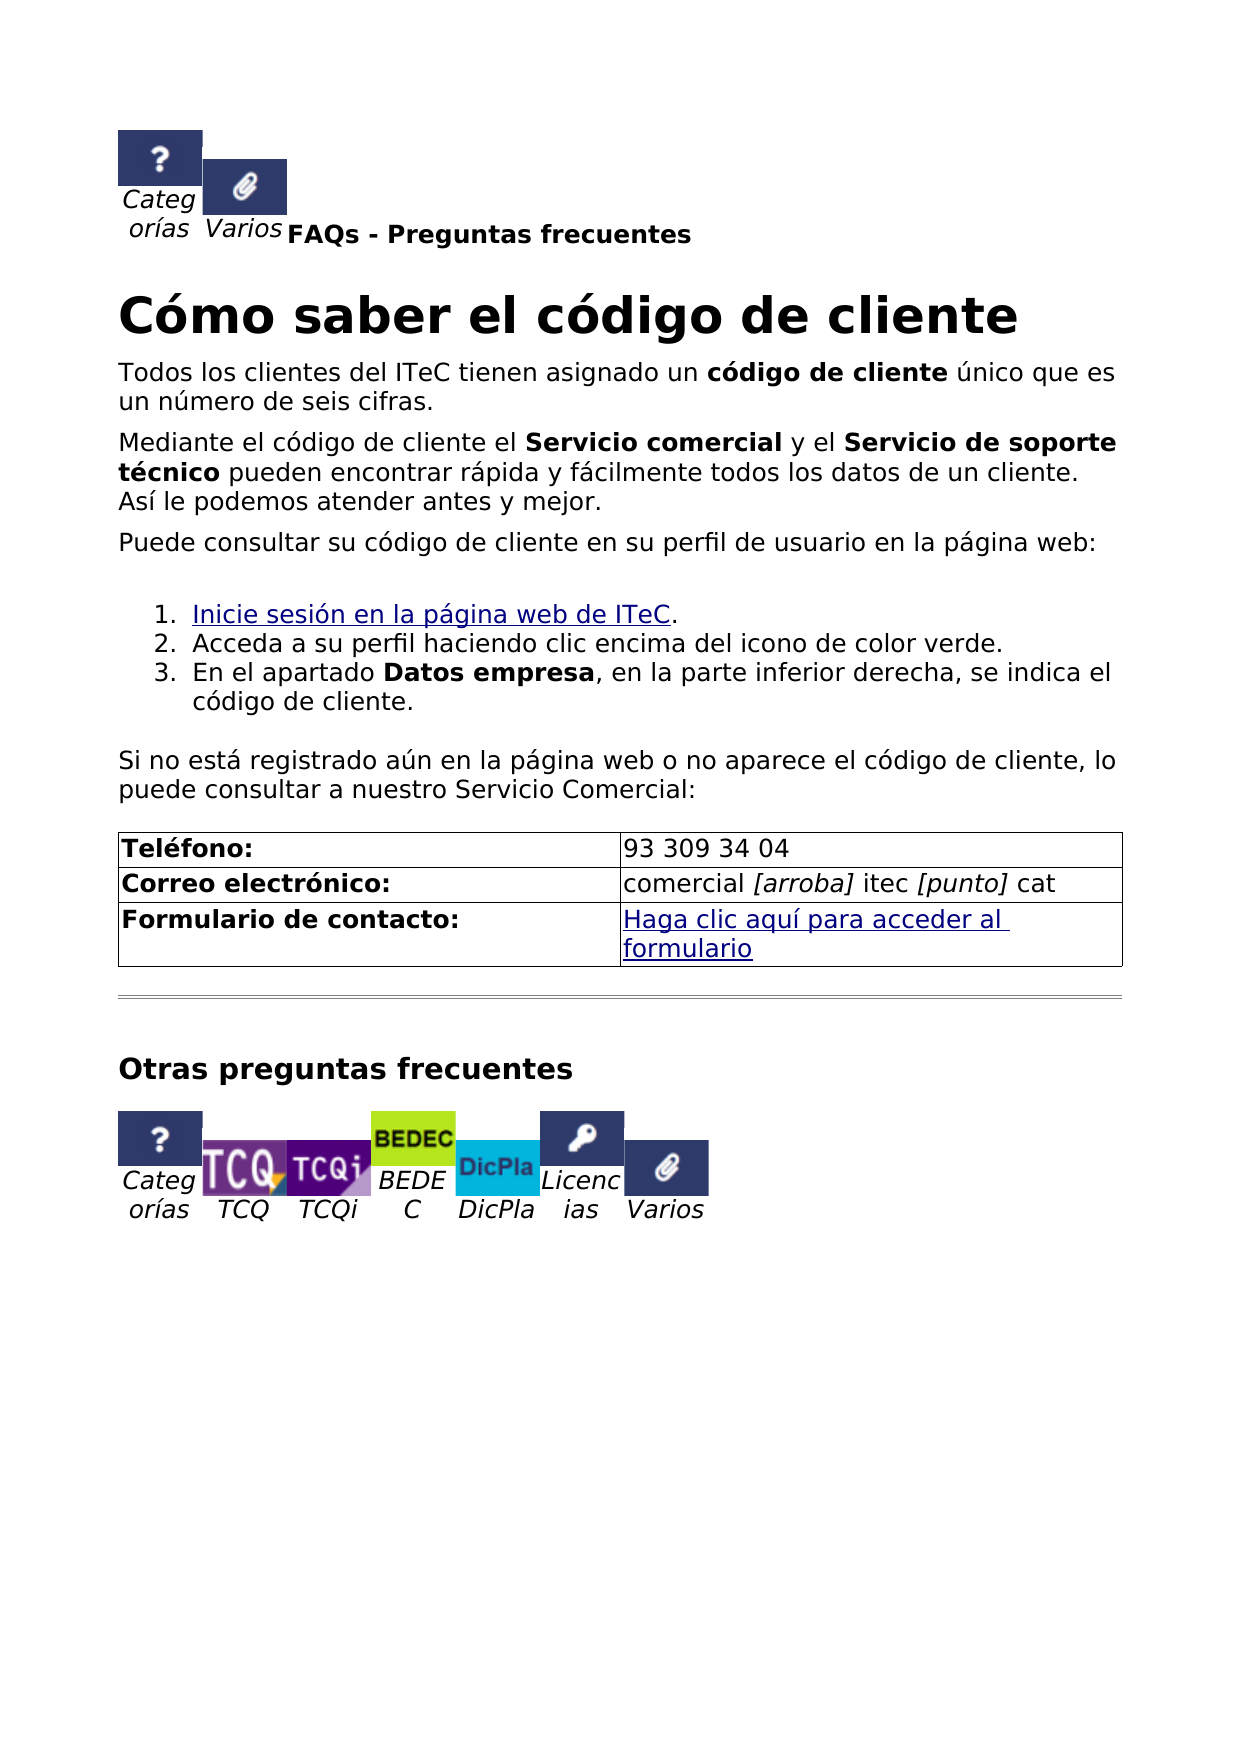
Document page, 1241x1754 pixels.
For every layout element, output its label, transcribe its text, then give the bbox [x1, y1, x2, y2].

text Categorías [118, 186, 202, 244]
list Inicie sesión en la página web de ITeC. [177, 600, 1122, 629]
subtitle Cómo saber el código de cliente [118, 287, 1122, 345]
text FAQs - Preguntas frecuentes [118, 118, 1122, 249]
text Mediante el código de cliente el Servicio comercial y el Servicio de soporte técnico pueden encontrar rápida y fácilmente todos los datos de un cliente. Así le podemos atender antes y mejor. [118, 429, 1122, 516]
picture [514, 1159, 518, 1174]
table_cell Formulario de contacto: [119, 903, 620, 966]
picture [118, 1111, 456, 1196]
table_header 93 309 34 04 [621, 833, 1122, 867]
text TCQi [287, 1196, 371, 1224]
text Si no está registrado aún en la página web o no aparece el código de cliente, lo puede consultar a nuestro Servicio Comercial: [118, 746, 1122, 804]
table_header Teléfono: [119, 833, 620, 867]
table_cell comercial [arroba] itec [punto] cat [621, 868, 1122, 902]
picture [485, 1163, 495, 1174]
table_cell Haga clic aquí para acceder al formulario [621, 903, 1122, 966]
text Varios [202, 215, 287, 244]
text Categorías [118, 1166, 202, 1224]
picture [477, 1163, 482, 1174]
picture [497, 1158, 512, 1174]
table_cell Correo electrónico: [119, 868, 620, 902]
text TCQ [202, 1196, 287, 1224]
text Puede consultar su código de cliente en su perfil de usuario en la página web: [118, 529, 1122, 558]
text Todos los clientes del ITeC tienen asignado un código de cliente único que es un número de seis cifras. [118, 358, 1122, 416]
text Varios [624, 1196, 709, 1224]
subtitle Otras preguntas frecuentes [118, 1052, 1122, 1086]
picture [118, 130, 287, 215]
picture [540, 1111, 709, 1196]
list En el apartado Datos empresa, en la parte inferior derecha, se indica el código de cliente. [177, 658, 1122, 716]
list Acceda a su perfil haciendo clic encima del icono de color verde. [177, 629, 1122, 658]
picture [522, 1163, 536, 1174]
text BEDEC [371, 1166, 456, 1224]
text DicPla [456, 1196, 540, 1224]
text Licencias [540, 1166, 624, 1224]
picture [458, 1158, 475, 1175]
